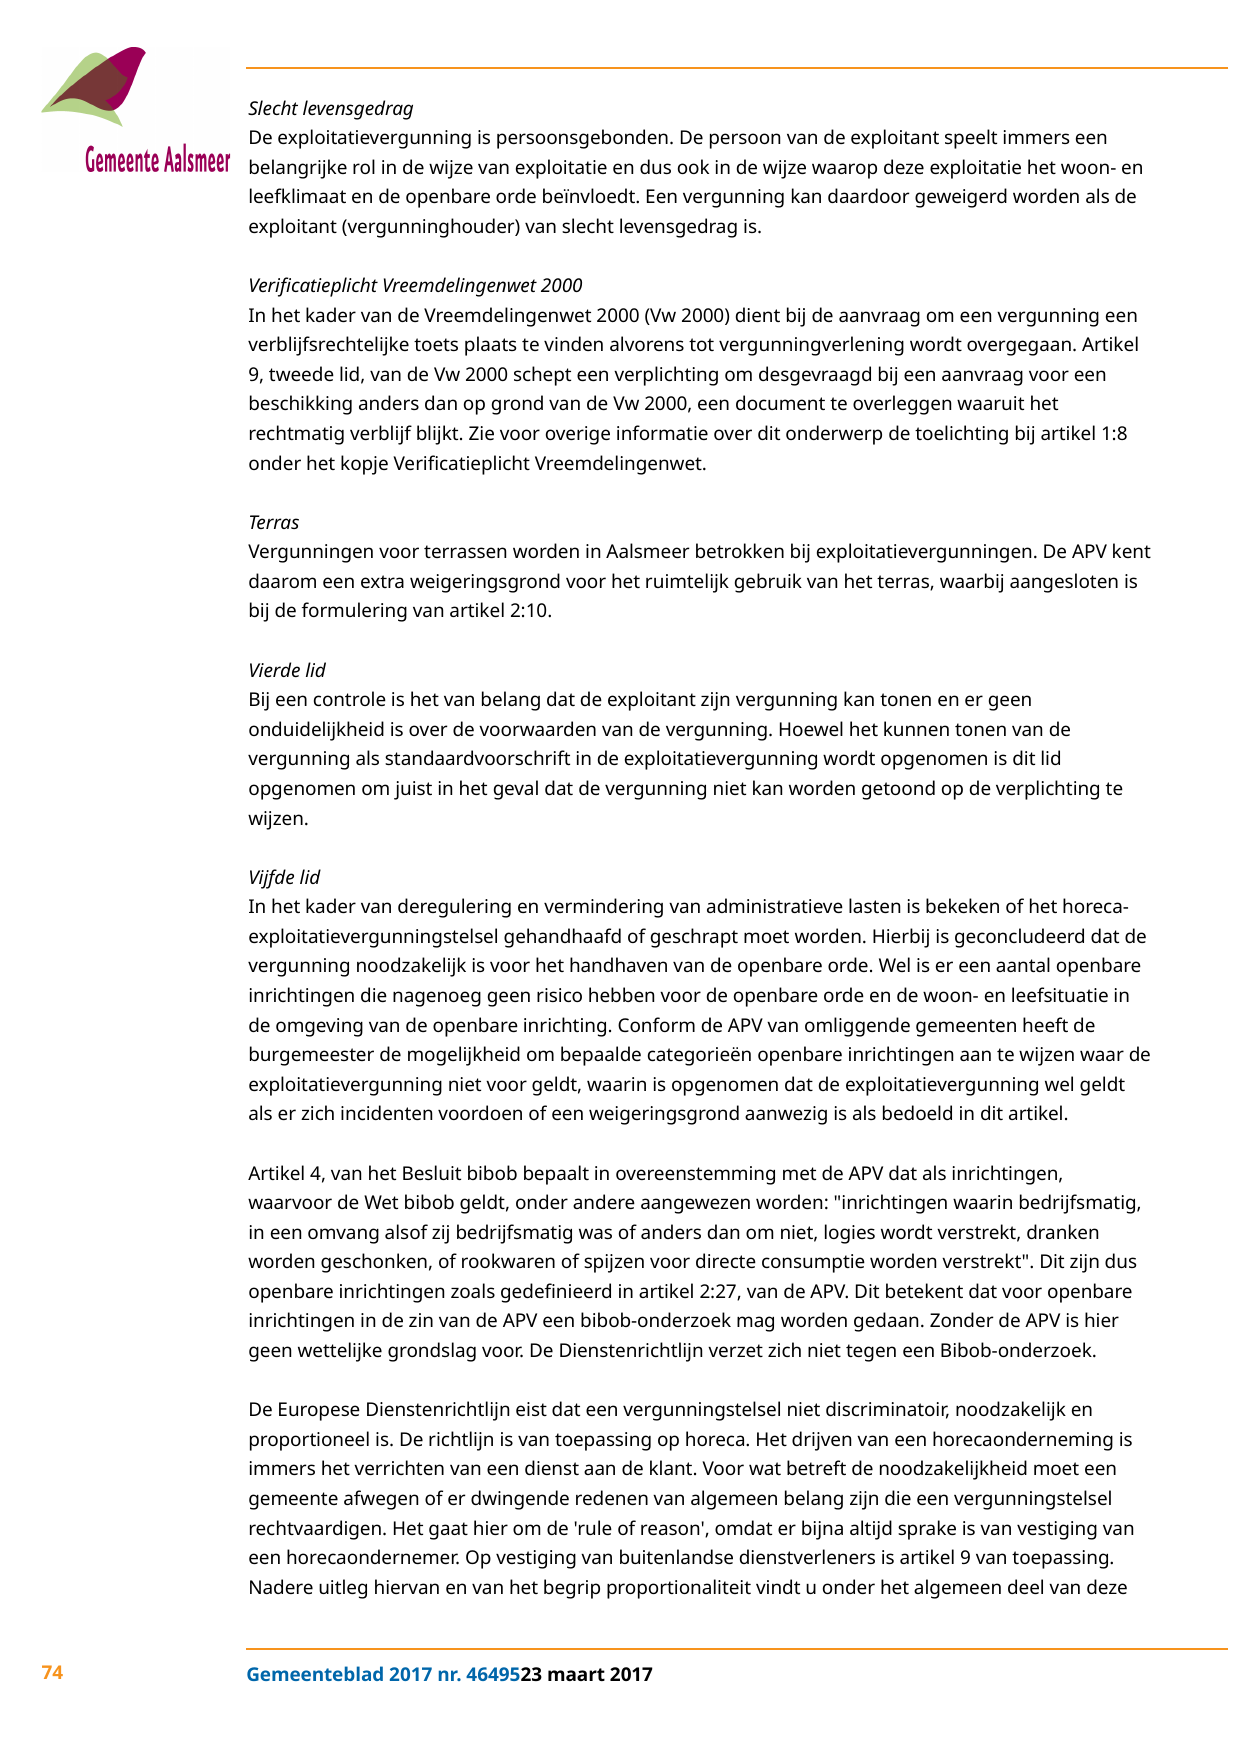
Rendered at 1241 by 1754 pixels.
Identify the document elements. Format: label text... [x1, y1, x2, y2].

text In het kader van de Vreemdelingenwet 2000 (Vw 2000) dient bij de aanvraag om een vergunning een verblijfsrechtelijke toets plaats te vinden alvorens tot vergunningverlening wordt overgegaan. Artikel 9, tweede lid, van de Vw 2000 schept een verplichting om desgevraagd bij een aanvraag voor een beschikking anders dan op grond van de Vw 2000, een document te overleggen waaruit het rechtmatig verblijf blijkt. Zie voor overige informatie over dit onderwerp de toelichting bij artikel 1:8 onder het kopje Verificatieplicht Vreemdelingenwet. [248, 302, 1152, 476]
picture [41, 47, 231, 172]
text Vijfde lid [248, 864, 1152, 890]
text Vierde lid [248, 657, 1152, 683]
text In het kader van deregulering en vermindering van administratieve lasten is bekeken of het horeca-exploitatievergunningstelsel gehandhaafd of geschrapt moet worden. Hierbij is geconcludeerd dat de vergunning noodzakelijk is voor het handhaven van de openbare orde. Wel is er een aantal openbare inrichtingen die nagenoeg geen risico hebben voor de openbare orde en de woon- en leefsituatie in de omgeving van de openbare inrichting. Conform de APV van omliggende gemeenten heeft de burgemeester de mogelijkheid om bepaalde categorieën openbare inrichtingen aan te wijzen waar de exploitatievergunning niet voor geldt, waarin is opgenomen dat de exploitatievergunning wel geldt als er zich incidenten voordoen of een weigeringsgrond aanwezig is als bedoeld in dit artikel. [248, 893, 1152, 1126]
text Verificatieplicht Vreemdelingenwet 2000 [248, 272, 1152, 298]
text Terras [248, 509, 1152, 535]
text Vergunningen voor terrassen worden in Aalsmeer betrokken bij exploitatievergunningen. De APV kent daarom een extra weigeringsgrond voor het ruimtelijk gebruik van het terras, waarbij aangesloten is bij de formulering van artikel 2:10. [248, 538, 1152, 623]
text Bij een controle is het van belang dat de exploitant zijn vergunning kan tonen en er geen onduidelijkheid is over de voorwaarden van de vergunning. Hoewel het kunnen tonen van de vergunning als standaardvoorschrift in de exploitatievergunning wordt opgenomen is dit lid opgenomen om juist in het geval dat de vergunning niet kan worden getoond op de verplichting te wijzen. [248, 686, 1152, 831]
text Artikel 4, van het Besluit bibob bepaalt in overeenstemming met de APV dat als inrichtingen, waarvoor de Wet bibob geldt, onder andere aangewezen worden: "inrichtingen waarin bedrijfsmatig, in een omvang alsof zij bedrijfsmatig was of anders dan om niet, logies wordt verstrekt, dranken worden geschonken, of rookwaren of spijzen voor directe consumptie worden verstrekt". Dit zijn dus openbare inrichtingen zoals gedefinieerd in artikel 2:27, van de APV. Dit betekent dat voor openbare inrichtingen in de zin van de APV een bibob-onderzoek mag worden gedaan. Zonder de APV is hier geen wettelijke grondslag voor. De Dienstenrichtlijn verzet zich niet tegen een Bibob-onderzoek. [248, 1160, 1152, 1363]
text De Europese Dienstenrichtlijn eist dat een vergunningstelsel niet discriminatoir, noodzakelijk en proportioneel is. De richtlijn is van toepassing op horeca. Het drijven van een horecaonderneming is immers het verrichten van een dienst aan de klant. Voor wat betreft de noodzakelijkheid moet een gemeente afwegen of er dwingende redenen van algemeen belang zijn die een vergunningstelsel rechtvaardigen. Het gaat hier om de 'rule of reason', omdat er bijna altijd sprake is van vestiging van een horecaondernemer. Op vestiging van buitenlandse dienstverleners is artikel 9 van toepassing. Nadere uitleg hiervan en van het begrip proportionaliteit vindt u onder het algemeen deel van deze [248, 1396, 1152, 1600]
text Slecht levensgedrag [248, 95, 1152, 121]
text De exploitatievergunning is persoonsgebonden. De persoon van de exploitant speelt immers een belangrijke rol in de wijze van exploitatie en dus ook in de wijze waarop deze exploitatie het woon- en leefklimaat en de openbare orde beïnvloedt. Een vergunning kan daardoor geweigerd worden als de exploitant (vergunninghouder) van slecht levensgedrag is. [248, 124, 1152, 239]
